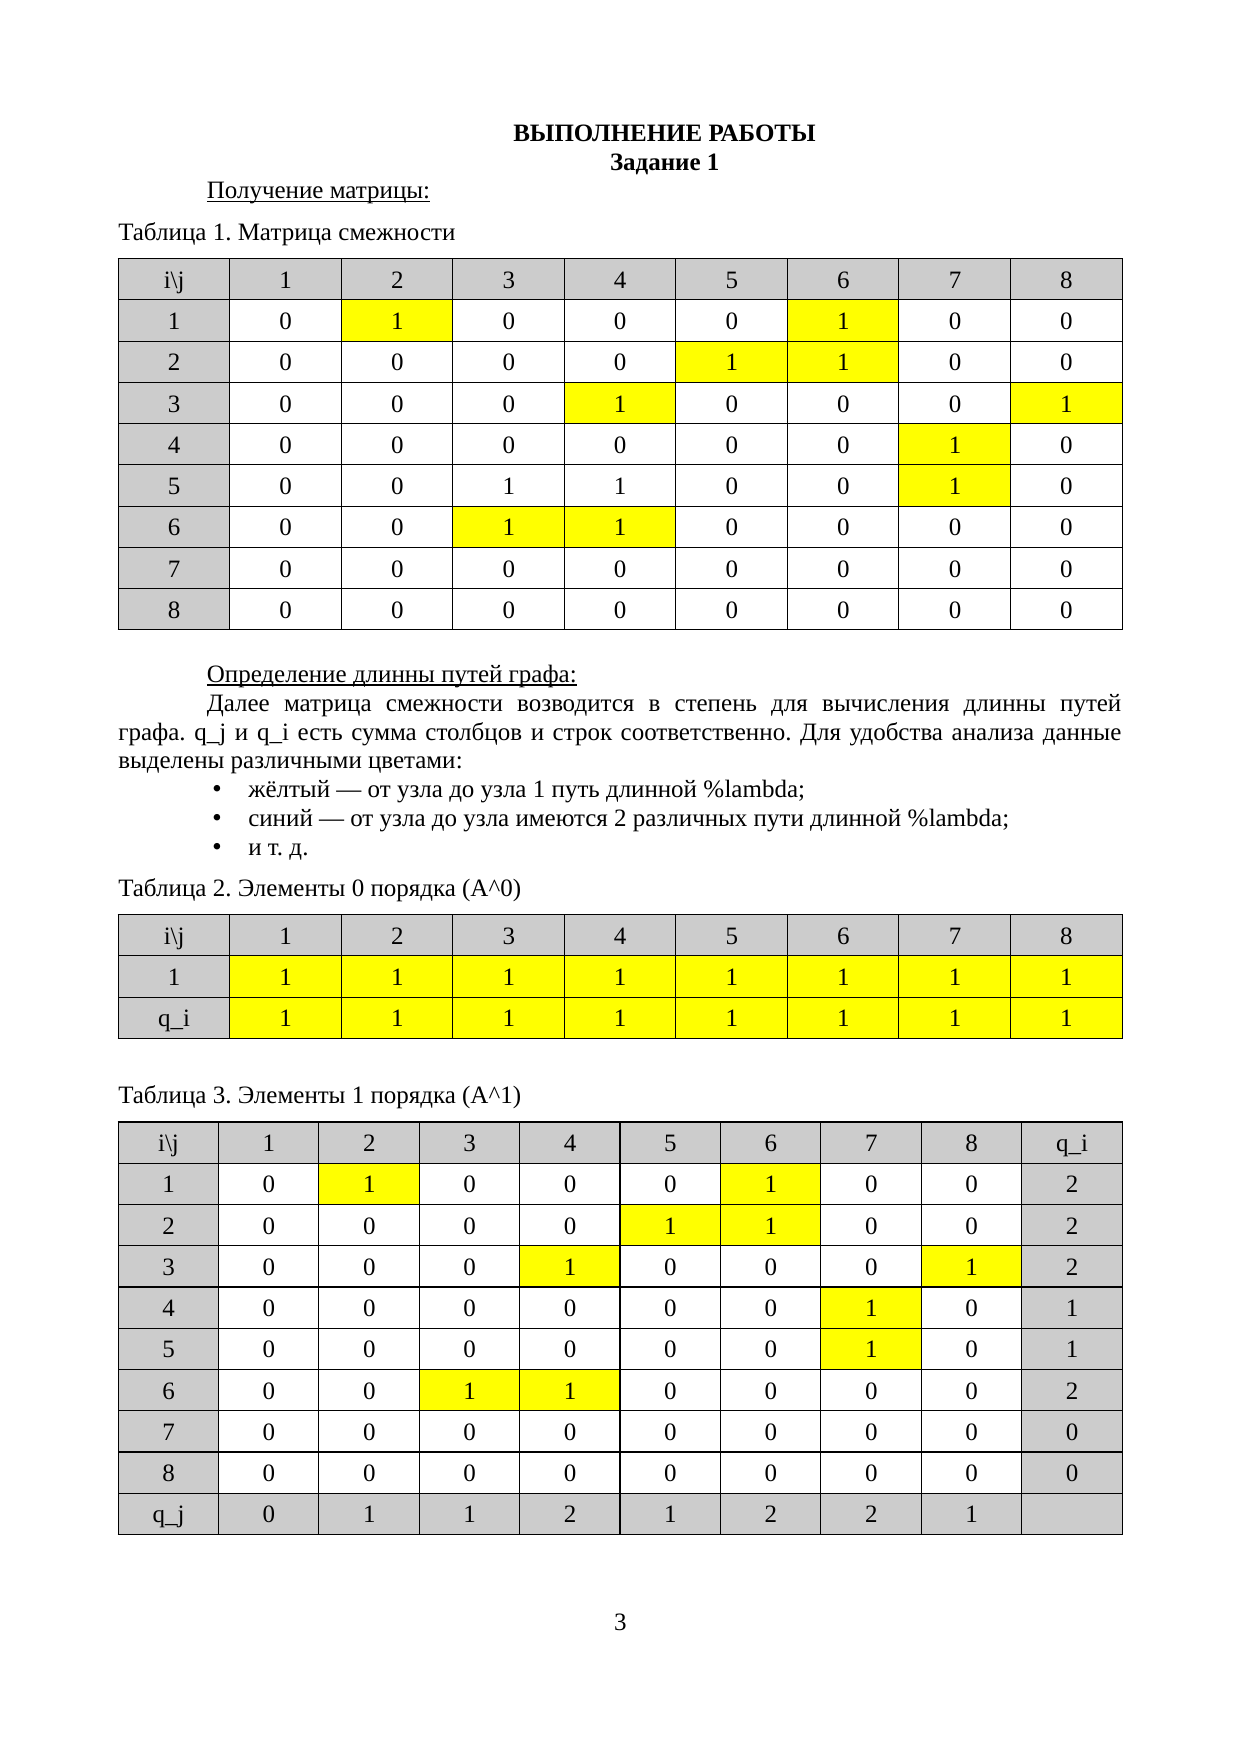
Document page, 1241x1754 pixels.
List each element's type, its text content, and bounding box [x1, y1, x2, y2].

table_cell 2 [1022, 1246, 1122, 1286]
table_cell 1 [788, 956, 898, 997]
table_cell 3 [119, 1246, 218, 1286]
table_header 1 [219, 1123, 318, 1163]
table_cell 0 [230, 589, 341, 629]
table_cell 0 [721, 1288, 820, 1328]
table_cell 1 [520, 1246, 619, 1286]
table_cell 0 [676, 589, 787, 629]
table_header q_i [1022, 1123, 1122, 1163]
table_cell 0 [453, 342, 564, 382]
text Определение длинны путей графа: [118, 659, 1122, 688]
table_cell 1 [676, 998, 787, 1038]
table_cell 0 [922, 1329, 1021, 1369]
table_cell 0 [922, 1453, 1021, 1493]
table_cell 0 [621, 1453, 720, 1493]
table_header 5 [621, 1123, 720, 1163]
table_header 4 [520, 1123, 619, 1163]
table_cell 0 [420, 1205, 519, 1245]
table_cell 1 [899, 424, 1010, 464]
table_header 1 [230, 915, 341, 955]
table_cell 0 [342, 465, 452, 506]
table_cell 3 [119, 383, 229, 423]
table_cell 1 [676, 956, 787, 997]
table_cell 0 [230, 465, 341, 506]
table_cell 1 [922, 1246, 1021, 1286]
table_cell 1 [453, 956, 564, 997]
table_cell 1 [119, 300, 229, 341]
table_cell 1 [565, 507, 675, 547]
table_cell 2 [520, 1494, 619, 1534]
table_cell 0 [219, 1494, 318, 1534]
table_cell 1 [1011, 383, 1122, 423]
text Таблица 1. Матрица смежности [118, 217, 1122, 246]
table_cell 0 [1011, 548, 1122, 588]
table_cell 0 [342, 383, 452, 423]
table_header 6 [721, 1123, 820, 1163]
table_cell 1 [342, 300, 452, 341]
table_header 3 [420, 1123, 519, 1163]
table_cell 0 [676, 424, 787, 464]
table_cell 1 [1022, 1288, 1122, 1328]
table_header 3 [453, 915, 564, 955]
table_header 3 [453, 259, 564, 299]
table_cell 0 [230, 548, 341, 588]
table_cell 0 [922, 1411, 1021, 1451]
table_cell 1 [821, 1288, 921, 1328]
table_cell 0 [230, 507, 341, 547]
table_cell 0 [676, 548, 787, 588]
table_cell 0 [219, 1453, 318, 1493]
table_header 7 [899, 915, 1010, 955]
table_cell 0 [520, 1164, 619, 1204]
table_cell 0 [821, 1453, 921, 1493]
table_cell 0 [899, 383, 1010, 423]
table_cell 2 [1022, 1164, 1122, 1204]
table_cell 0 [420, 1453, 519, 1493]
table_cell 0 [788, 507, 898, 547]
table_cell 1 [676, 342, 787, 382]
table_cell 1 [721, 1164, 820, 1204]
table_cell 1 [721, 1205, 820, 1245]
table_cell 0 [721, 1370, 820, 1410]
table_cell 1 [565, 465, 675, 506]
table_cell 1 [899, 956, 1010, 997]
table_cell 0 [319, 1411, 419, 1451]
table_cell 0 [621, 1164, 720, 1204]
table_cell 0 [621, 1288, 720, 1328]
table_header 1 [230, 259, 341, 299]
table_cell 1 [899, 465, 1010, 506]
table_cell 0 [788, 465, 898, 506]
table_cell 6 [119, 1370, 218, 1410]
table_cell 0 [788, 383, 898, 423]
table_cell 0 [821, 1370, 921, 1410]
table_header 7 [821, 1123, 921, 1163]
table_header 5 [676, 915, 787, 955]
table_cell 0 [520, 1453, 619, 1493]
table_cell 7 [119, 548, 229, 588]
table_cell 1 [821, 1329, 921, 1369]
table_cell 1 [788, 342, 898, 382]
table_cell 0 [676, 300, 787, 341]
table_header 8 [922, 1123, 1021, 1163]
table_cell 0 [230, 342, 341, 382]
table_cell 2 [1022, 1205, 1122, 1245]
table_cell 0 [230, 300, 341, 341]
table_cell 0 [788, 548, 898, 588]
table_cell 0 [922, 1288, 1021, 1328]
table_header i\j [119, 259, 229, 299]
table_cell 1 [621, 1205, 720, 1245]
table_cell 0 [721, 1411, 820, 1451]
table_cell 1 [420, 1370, 519, 1410]
table_cell 0 [899, 589, 1010, 629]
table_cell 1 [621, 1494, 720, 1534]
table_cell 2 [1022, 1370, 1122, 1410]
table_cell 0 [342, 589, 452, 629]
table_cell 0 [1011, 589, 1122, 629]
table_cell 0 [922, 1370, 1021, 1410]
table_cell 0 [621, 1329, 720, 1369]
list и т. д. [213, 832, 1122, 860]
table_cell q_i [119, 998, 229, 1038]
table_cell 1 [565, 998, 675, 1038]
table_cell 1 [788, 998, 898, 1038]
table_cell 2 [119, 1205, 218, 1245]
table_cell 0 [420, 1411, 519, 1451]
table_cell 0 [621, 1411, 720, 1451]
table_cell 0 [788, 589, 898, 629]
table_cell 0 [342, 548, 452, 588]
table_cell 0 [788, 424, 898, 464]
table_cell 0 [565, 424, 675, 464]
table_cell 0 [721, 1453, 820, 1493]
table_cell 1 [230, 956, 341, 997]
table_cell 1 [453, 507, 564, 547]
table_cell 0 [342, 507, 452, 547]
table_cell 1 [453, 465, 564, 506]
table_cell 0 [219, 1246, 318, 1286]
table_cell 0 [1011, 507, 1122, 547]
table_cell 0 [219, 1164, 318, 1204]
text Далее матрица смежности возводится в степень для вычисления длинны путей графа. q_j и q_i есть сумма столбцов и строк соответственно. Для удобства анализа данные выделены различными цветами: [118, 688, 1122, 774]
table_cell 1 [899, 998, 1010, 1038]
table_cell 0 [219, 1370, 318, 1410]
table_cell 0 [319, 1453, 419, 1493]
table_cell 1 [319, 1164, 419, 1204]
table_cell 0 [219, 1329, 318, 1369]
table_cell 0 [342, 342, 452, 382]
table_cell 0 [1011, 465, 1122, 506]
table_cell 0 [565, 548, 675, 588]
table_cell 0 [899, 548, 1010, 588]
table_cell 1 [420, 1494, 519, 1534]
table_cell 0 [922, 1205, 1021, 1245]
table_cell 0 [899, 342, 1010, 382]
table_header 2 [342, 915, 452, 955]
table_cell 0 [721, 1246, 820, 1286]
table_cell 0 [821, 1205, 921, 1245]
table_cell 0 [319, 1329, 419, 1369]
table_cell 0 [230, 383, 341, 423]
table_cell 0 [453, 548, 564, 588]
table_cell 0 [453, 300, 564, 341]
table_cell 5 [119, 465, 229, 506]
table_cell 0 [899, 507, 1010, 547]
table_cell 1 [453, 998, 564, 1038]
table_header 8 [1011, 259, 1122, 299]
table_cell 0 [420, 1246, 519, 1286]
table_header 6 [788, 915, 898, 955]
table_cell 1 [1011, 956, 1122, 997]
text Таблица 2. Элементы 0 порядка (A^0) [118, 873, 1122, 902]
table_cell 1 [565, 383, 675, 423]
table_cell 0 [821, 1411, 921, 1451]
table_cell 0 [565, 342, 675, 382]
table_cell 0 [676, 383, 787, 423]
table_cell 0 [899, 300, 1010, 341]
table_cell 0 [453, 424, 564, 464]
table_cell 0 [219, 1288, 318, 1328]
text Таблица 3. Элементы 1 порядка (A^1) [118, 1080, 1122, 1109]
table_cell 0 [219, 1411, 318, 1451]
table_cell 0 [420, 1164, 519, 1204]
table_cell 0 [821, 1246, 921, 1286]
table_cell 0 [520, 1288, 619, 1328]
table_cell 0 [1022, 1411, 1122, 1451]
table_cell 2 [821, 1494, 921, 1534]
table_header 5 [676, 259, 787, 299]
table_cell 0 [520, 1329, 619, 1369]
table_cell 0 [565, 300, 675, 341]
table_cell 4 [119, 424, 229, 464]
table_cell 0 [1011, 342, 1122, 382]
list синий — от узла до узла имеются 2 различных пути длинной %lambda; [213, 803, 1122, 832]
table_cell 1 [1022, 1329, 1122, 1369]
table_cell 1 [342, 998, 452, 1038]
table_header 7 [899, 259, 1010, 299]
table_cell [1022, 1494, 1122, 1534]
table_cell 0 [453, 383, 564, 423]
table_cell 0 [1011, 300, 1122, 341]
table_cell 2 [119, 342, 229, 382]
table_header 4 [565, 259, 675, 299]
table_cell 0 [565, 589, 675, 629]
table_cell 1 [922, 1494, 1021, 1534]
table_cell 0 [219, 1205, 318, 1245]
table_cell 1 [119, 956, 229, 997]
table_cell 1 [119, 1164, 218, 1204]
table_cell 1 [520, 1370, 619, 1410]
table_cell 1 [788, 300, 898, 341]
table_cell 0 [319, 1205, 419, 1245]
table_header 6 [788, 259, 898, 299]
table_cell 0 [319, 1246, 419, 1286]
table_cell 4 [119, 1288, 218, 1328]
table_cell 0 [721, 1329, 820, 1369]
table_cell 1 [1011, 998, 1122, 1038]
table_cell 1 [319, 1494, 419, 1534]
table_header 2 [342, 259, 452, 299]
table_cell 2 [721, 1494, 820, 1534]
table_cell 0 [922, 1164, 1021, 1204]
table_cell 1 [230, 998, 341, 1038]
table_cell 7 [119, 1411, 218, 1451]
table_cell 0 [319, 1370, 419, 1410]
table_cell 0 [342, 424, 452, 464]
table_cell 8 [119, 1453, 218, 1493]
table_cell 0 [453, 589, 564, 629]
table_cell 6 [119, 507, 229, 547]
table_cell 0 [420, 1288, 519, 1328]
table_cell 0 [1022, 1453, 1122, 1493]
table_cell 1 [565, 956, 675, 997]
table_cell q_j [119, 1494, 218, 1534]
text Получение матрицы: [118, 176, 1122, 204]
table_cell 0 [676, 507, 787, 547]
table_cell 0 [420, 1329, 519, 1369]
table_cell 0 [621, 1370, 720, 1410]
table_cell 5 [119, 1329, 218, 1369]
list жёлтый — от узла до узла 1 путь длинной %lambda; [213, 774, 1122, 803]
text ВЫПОЛНЕНИЕ РАБОТЫ [118, 118, 1122, 147]
table_header i\j [119, 915, 229, 955]
table_cell 8 [119, 589, 229, 629]
table_cell 0 [230, 424, 341, 464]
text Задание 1 [118, 147, 1122, 176]
table_header 4 [565, 915, 675, 955]
table_cell 0 [319, 1288, 419, 1328]
table_cell 0 [676, 465, 787, 506]
table_header 8 [1011, 915, 1122, 955]
table_cell 0 [1011, 424, 1122, 464]
table_cell 0 [520, 1411, 619, 1451]
table_cell 1 [342, 956, 452, 997]
table_header i\j [119, 1123, 218, 1163]
table_cell 0 [520, 1205, 619, 1245]
table_header 2 [319, 1123, 419, 1163]
table_cell 0 [821, 1164, 921, 1204]
table_cell 0 [621, 1246, 720, 1286]
